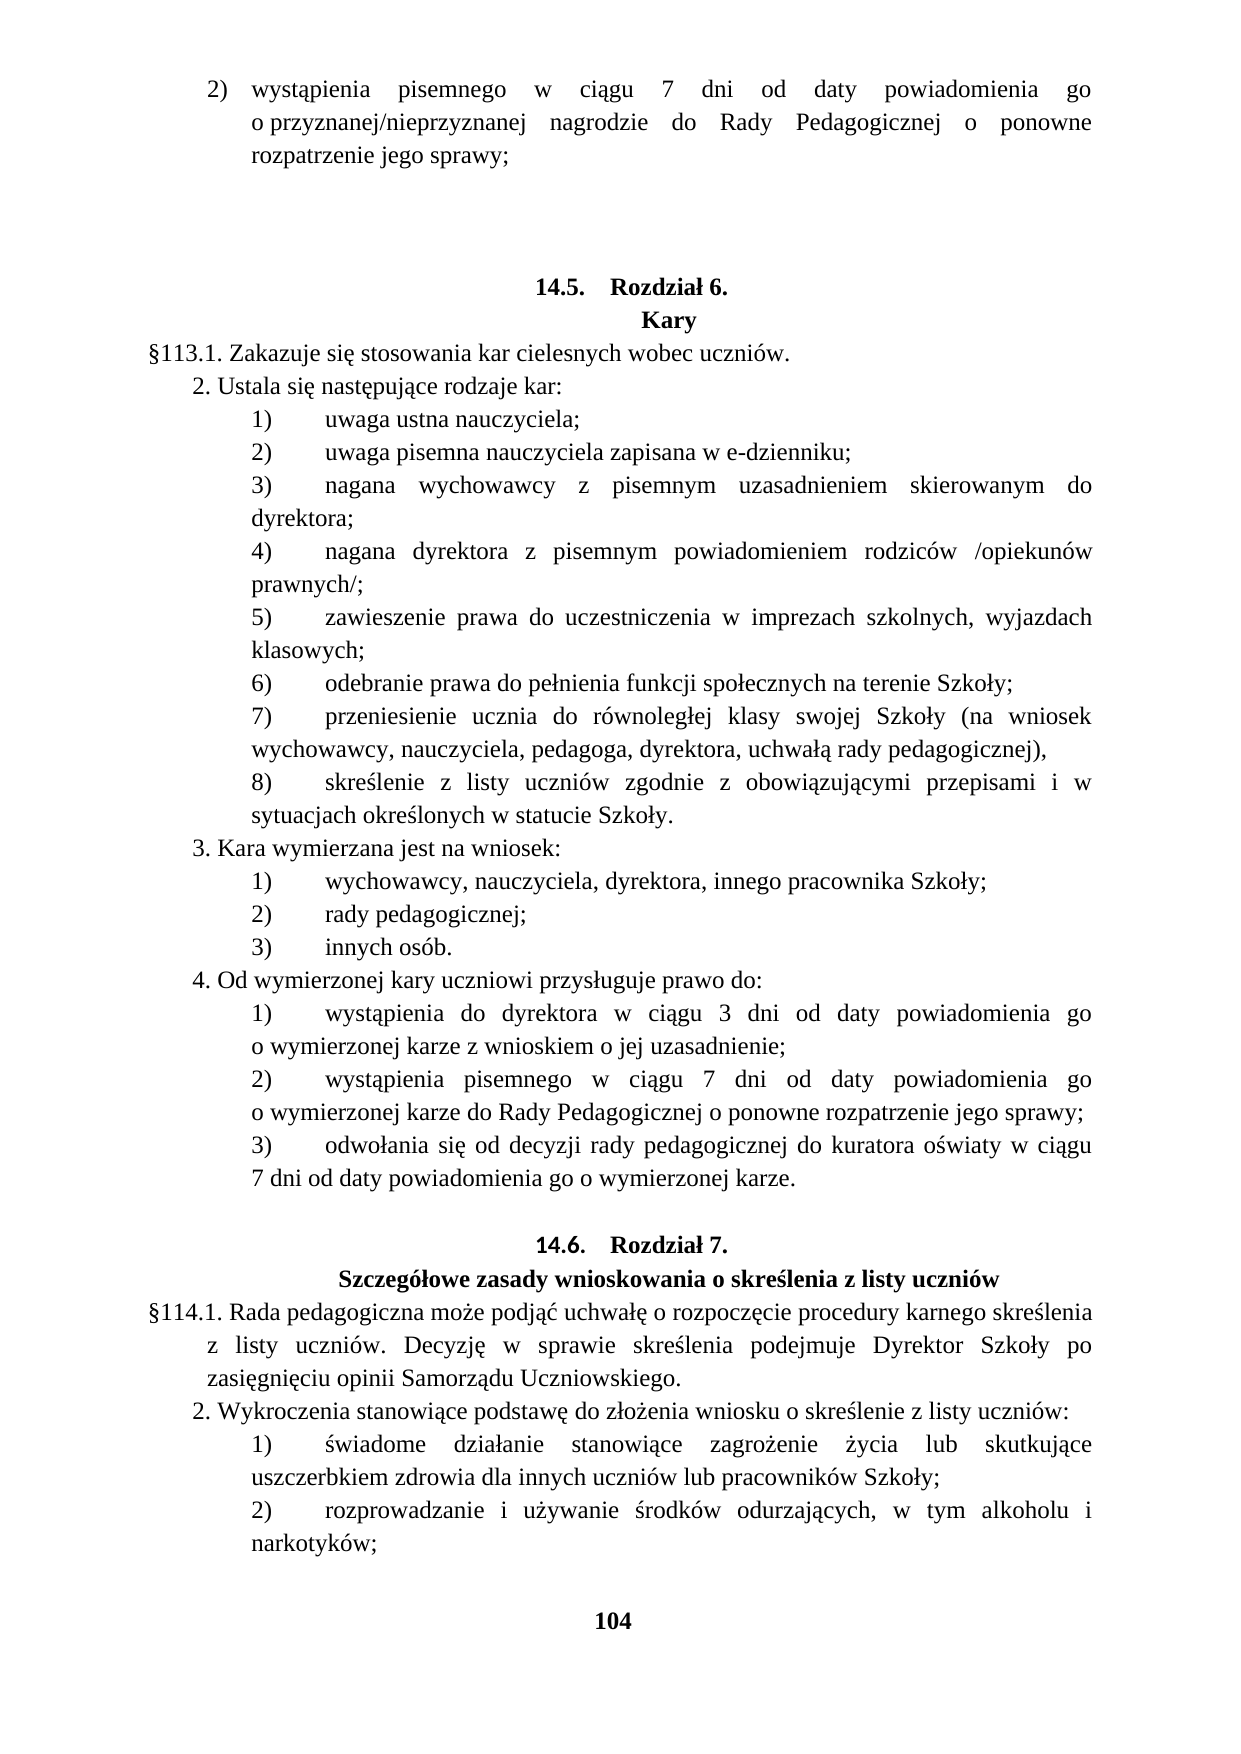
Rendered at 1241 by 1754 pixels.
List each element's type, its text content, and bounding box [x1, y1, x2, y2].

text §114.1. Rada pedagogiczna może podjąć uchwałę o rozpoczęcie procedury karnego skreślenia z listy uczniów. Decyzję w sprawie skreślenia podejmuje Dyrektor Szkoły po zasięgnięciu opinii Samorządu Uczniowskiego. [148, 1297, 1093, 1392]
list innych osób. [251, 932, 1093, 961]
list wystąpienia pisemnego w ciągu 7 dni od daty powiadomienia go o wymierzonej karze do Rady Pedagogicznej o ponowne rozpatrzenie jego sprawy; [251, 1064, 1093, 1126]
list odebranie prawa do pełnienia funkcji społecznych na terenie Szkoły; [251, 668, 1093, 697]
list świadome działanie stanowiące zagrożenie życia lub skutkujące uszczerbkiem zdrowia dla innych uczniów lub pracowników Szkoły; [251, 1429, 1093, 1491]
text 2) wystąpienia pisemnego w ciągu 7 dni od daty powiadomienia go o przyznanej/nieprzyznanej nagrodzie do Rady Pedagogicznej o ponowne rozpatrzenie jego sprawy; [207, 74, 1093, 168]
list zawieszenie prawa do uczestniczenia w imprezach szkolnych, wyjazdach klasowych; [251, 602, 1093, 664]
list uwaga pisemna nauczyciela zapisana w e-dzienniku; [251, 437, 1093, 466]
list rady pedagogicznej; [251, 899, 1093, 928]
list wychowawcy, nauczyciela, dyrektora, innego pracownika Szkoły; [251, 866, 1093, 895]
list skreślenie z listy uczniów zgodnie z obowiązującymi przepisami i w sytuacjach określonych w statucie Szkoły. [251, 767, 1093, 829]
list nagana dyrektora z pisemnym powiadomieniem rodziców /opiekunów prawnych/; [251, 536, 1093, 598]
list Od wymierzonej kary uczniowi przysługuje prawo do: [192, 965, 1093, 994]
list Wykroczenia stanowiące podstawę do złożenia wniosku o skreślenie z listy uczniów: [192, 1396, 1093, 1425]
subtitle Rozdział 7. Szczegółowe zasady wnioskowania o skreślenia z listy uczniów [170, 1229, 1093, 1293]
text §113.1. Zakazuje się stosowania kar cielesnych wobec uczniów. [148, 338, 1093, 367]
list nagana wychowawcy z pisemnym uzasadnieniem skierowanym do dyrektora; [251, 470, 1093, 532]
list przeniesienie ucznia do równoległej klasy swojej Szkoły (na wniosek wychowawcy, nauczyciela, pedagoga, dyrektora, uchwałą rady pedagogicznej), [251, 701, 1093, 763]
list Ustala się następujące rodzaje kar: [192, 371, 1093, 400]
subtitle Rozdział 6. Kary [170, 272, 1093, 334]
list rozprowadzanie i używanie środków odurzających, w tym alkoholu i narkotyków; [251, 1495, 1093, 1557]
list odwołania się od decyzji rady pedagogicznej do kuratora oświaty w ciągu 7 dni od daty powiadomienia go o wymierzonej karze. [251, 1130, 1093, 1192]
list wystąpienia do dyrektora w ciągu 3 dni od daty powiadomienia go o wymierzonej karze z wnioskiem o jej uzasadnienie; [251, 998, 1093, 1060]
list Kara wymierzana jest na wniosek: [192, 833, 1093, 862]
list uwaga ustna nauczyciela; [251, 404, 1093, 433]
